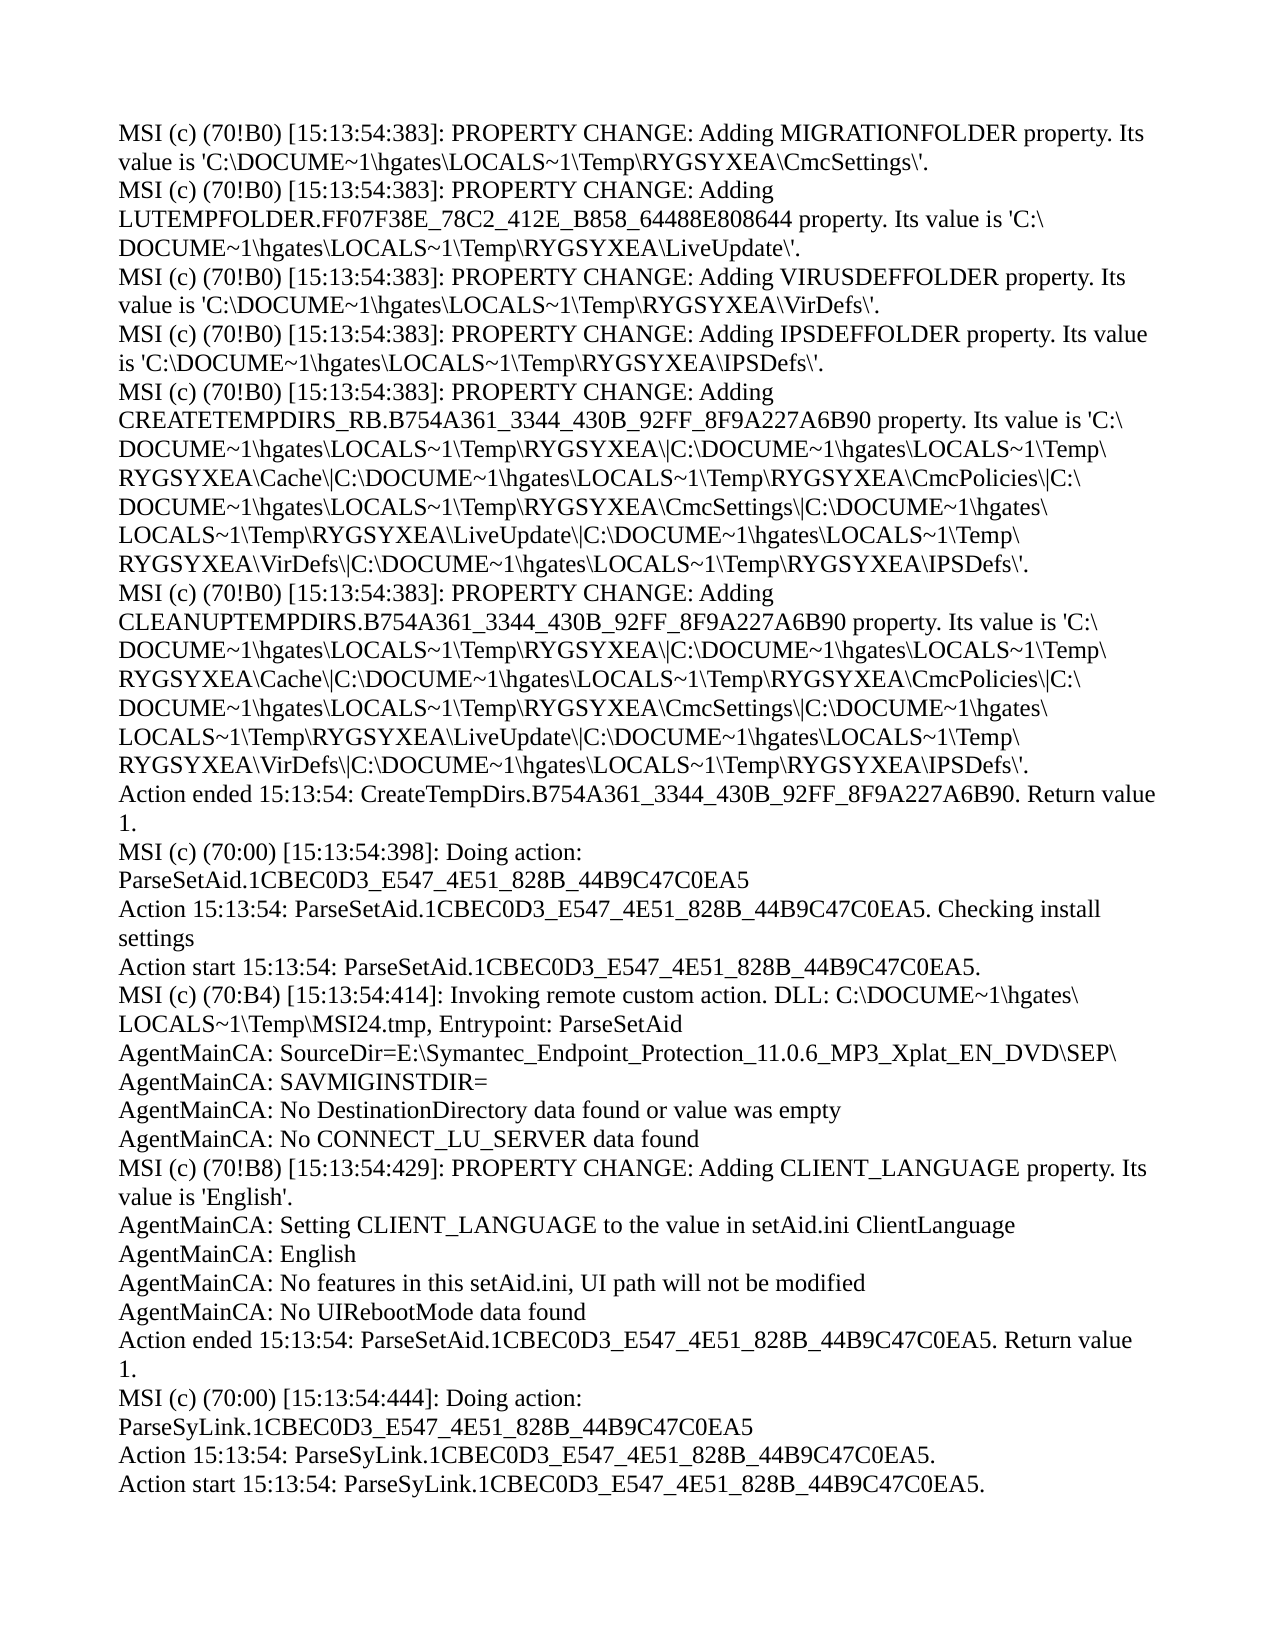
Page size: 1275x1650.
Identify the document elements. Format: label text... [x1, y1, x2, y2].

text MSI (c) (70!B0) [15:13:54:383]: PROPERTY CHANGE: Adding LUTEMPFOLDER.FF07F38E_78C2_412E_B858_64488E808644 property. Its value is 'C:\DOCUME~1\hgates\LOCALS~1\Temp\RYGSYXEA\LiveUpdate\'. [118, 176, 1157, 262]
text AgentMainCA: SAVMIGINSTDIR= [118, 1067, 1157, 1096]
text AgentMainCA: No features in this setAid.ini, UI path will not be modified [118, 1268, 1157, 1297]
text AgentMainCA: English [118, 1239, 1157, 1268]
text MSI (c) (70:B4) [15:13:54:414]: Invoking remote custom action. DLL: C:\DOCUME~1\hgates\LOCALS~1\Temp\MSI24.tmp, Entrypoint: ParseSetAid [118, 981, 1157, 1038]
text Action ended 15:13:54: CreateTempDirs.B754A361_3344_430B_92FF_8F9A227A6B90. Return value 1. [118, 779, 1157, 837]
text Action ended 15:13:54: ParseSetAid.1CBEC0D3_E547_4E51_828B_44B9C47C0EA5. Return value 1. [118, 1326, 1157, 1383]
text AgentMainCA: Setting CLIENT_LANGUAGE to the value in setAid.ini ClientLanguage [118, 1211, 1157, 1239]
text AgentMainCA: No DestinationDirectory data found or value was empty [118, 1096, 1157, 1124]
text Action 15:13:54: ParseSetAid.1CBEC0D3_E547_4E51_828B_44B9C47C0EA5. Checking install settings [118, 894, 1157, 952]
text MSI (c) (70:00) [15:13:54:444]: Doing action: ParseSyLink.1CBEC0D3_E547_4E51_828B_44B9C47C0EA5 [118, 1383, 1157, 1441]
text MSI (c) (70:00) [15:13:54:398]: Doing action: ParseSetAid.1CBEC0D3_E547_4E51_828B_44B9C47C0EA5 [118, 837, 1157, 894]
text MSI (c) (70!B0) [15:13:54:383]: PROPERTY CHANGE: Adding CLEANUPTEMPDIRS.B754A361_3344_430B_92FF_8F9A227A6B90 property. Its value is 'C:\DOCUME~1\hgates\LOCALS~1\Temp\RYGSYXEA\|C:\DOCUME~1\hgates\LOCALS~1\Temp\RYGSYXEA\Cache\|C:\DOCUME~1\hgates\LOCALS~1\Temp\RYGSYXEA\CmcPolicies\|C:\DOCUME~1\hgates\LOCALS~1\Temp\RYGSYXEA\CmcSettings\|C:\DOCUME~1\hgates\LOCALS~1\Temp\RYGSYXEA\LiveUpdate\|C:\DOCUME~1\hgates\LOCALS~1\Temp\RYGSYXEA\VirDefs\|C:\DOCUME~1\hgates\LOCALS~1\Temp\RYGSYXEA\IPSDefs\'. [118, 578, 1157, 779]
text Action start 15:13:54: ParseSyLink.1CBEC0D3_E547_4E51_828B_44B9C47C0EA5. [118, 1469, 1157, 1498]
text MSI (c) (70!B0) [15:13:54:383]: PROPERTY CHANGE: Adding IPSDEFFOLDER property. Its value is 'C:\DOCUME~1\hgates\LOCALS~1\Temp\RYGSYXEA\IPSDefs\'. [118, 319, 1157, 377]
text AgentMainCA: SourceDir=E:\Symantec_Endpoint_Protection_11.0.6_MP3_Xplat_EN_DVD\SEP\ [118, 1038, 1157, 1067]
text AgentMainCA: No UIRebootMode data found [118, 1297, 1157, 1326]
text MSI (c) (70!B8) [15:13:54:429]: PROPERTY CHANGE: Adding CLIENT_LANGUAGE property. Its value is 'English'. [118, 1153, 1157, 1211]
text AgentMainCA: No CONNECT_LU_SERVER data found [118, 1124, 1157, 1153]
text Action 15:13:54: ParseSyLink.1CBEC0D3_E547_4E51_828B_44B9C47C0EA5. [118, 1441, 1157, 1469]
text Action start 15:13:54: ParseSetAid.1CBEC0D3_E547_4E51_828B_44B9C47C0EA5. [118, 952, 1157, 981]
text MSI (c) (70!B0) [15:13:54:383]: PROPERTY CHANGE: Adding MIGRATIONFOLDER property. Its value is 'C:\DOCUME~1\hgates\LOCALS~1\Temp\RYGSYXEA\CmcSettings\'. [118, 118, 1157, 176]
text MSI (c) (70!B0) [15:13:54:383]: PROPERTY CHANGE: Adding CREATETEMPDIRS_RB.B754A361_3344_430B_92FF_8F9A227A6B90 property. Its value is 'C:\DOCUME~1\hgates\LOCALS~1\Temp\RYGSYXEA\|C:\DOCUME~1\hgates\LOCALS~1\Temp\RYGSYXEA\Cache\|C:\DOCUME~1\hgates\LOCALS~1\Temp\RYGSYXEA\CmcPolicies\|C:\DOCUME~1\hgates\LOCALS~1\Temp\RYGSYXEA\CmcSettings\|C:\DOCUME~1\hgates\LOCALS~1\Temp\RYGSYXEA\LiveUpdate\|C:\DOCUME~1\hgates\LOCALS~1\Temp\RYGSYXEA\VirDefs\|C:\DOCUME~1\hgates\LOCALS~1\Temp\RYGSYXEA\IPSDefs\'. [118, 377, 1157, 578]
text MSI (c) (70!B0) [15:13:54:383]: PROPERTY CHANGE: Adding VIRUSDEFFOLDER property. Its value is 'C:\DOCUME~1\hgates\LOCALS~1\Temp\RYGSYXEA\VirDefs\'. [118, 262, 1157, 319]
